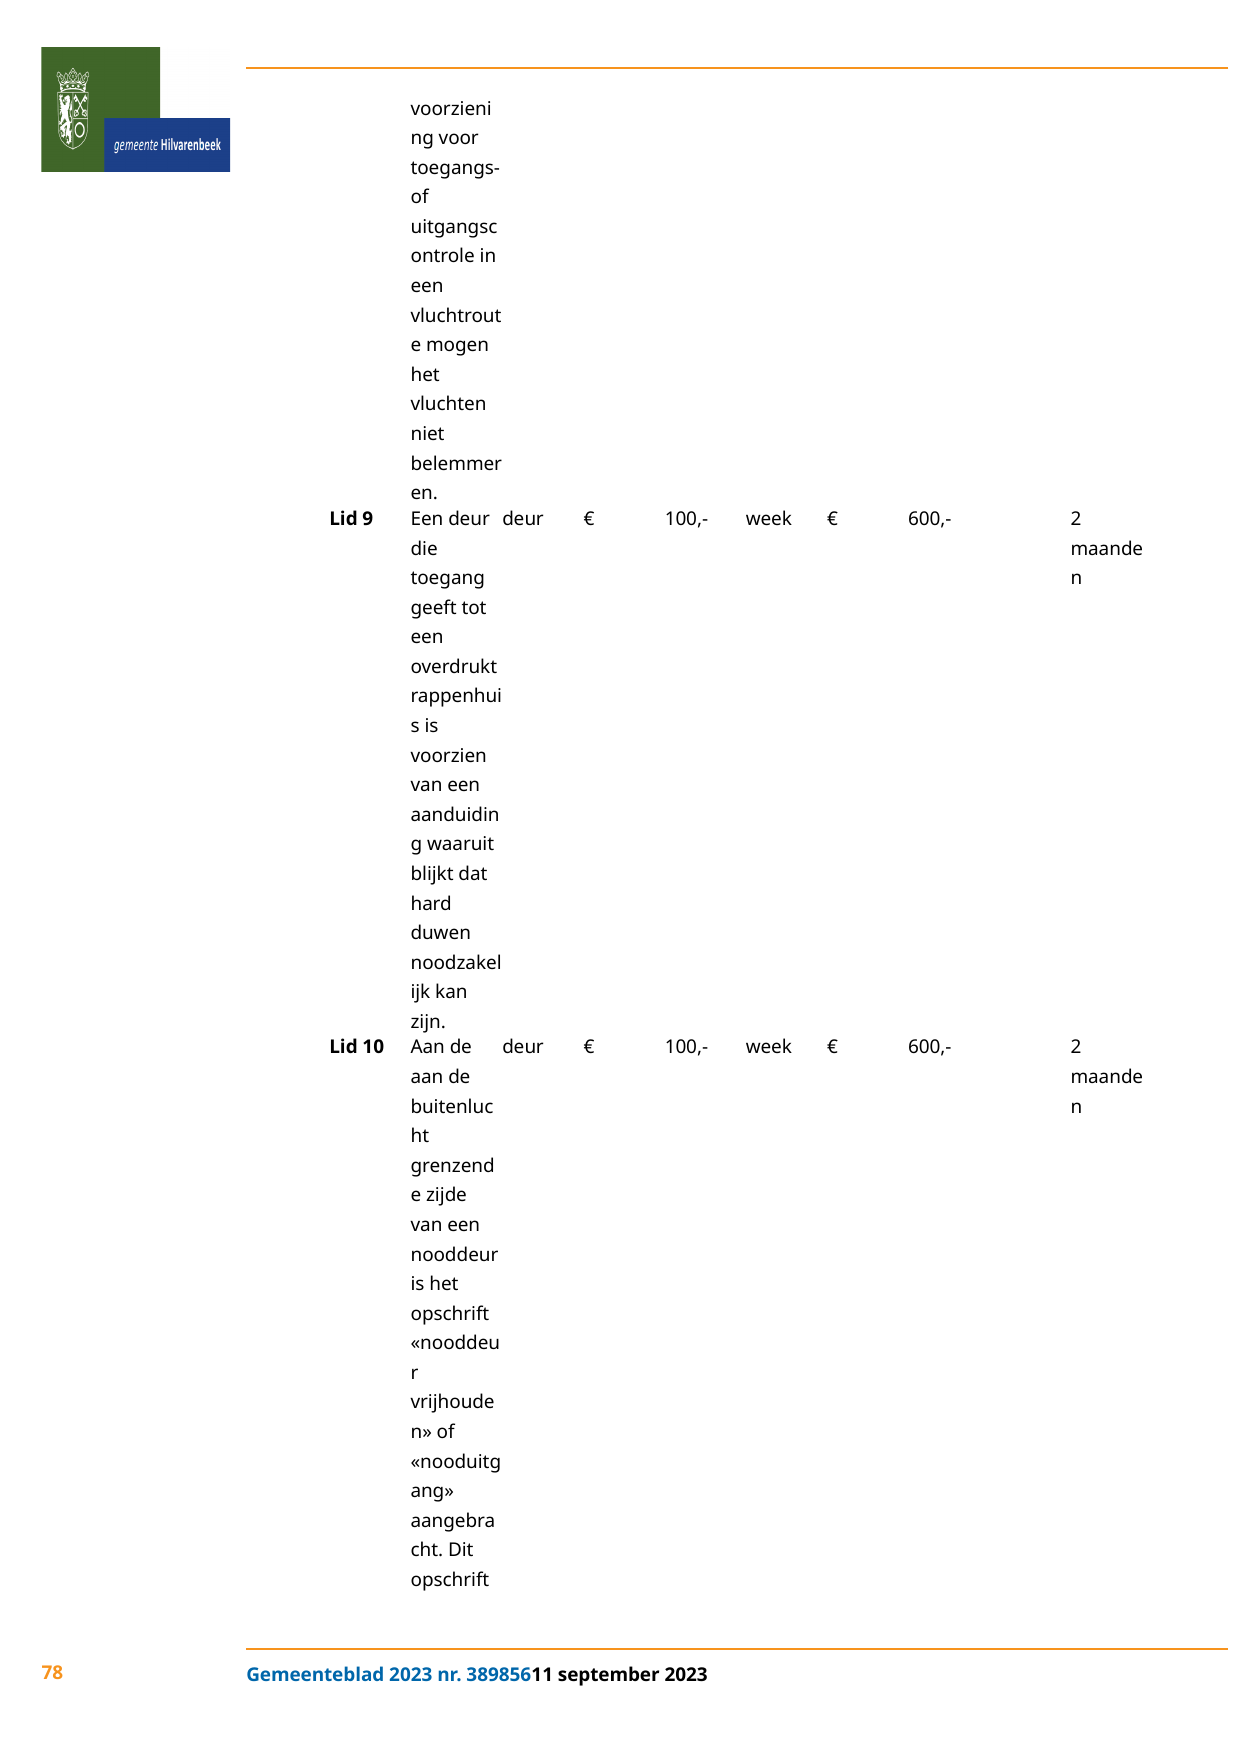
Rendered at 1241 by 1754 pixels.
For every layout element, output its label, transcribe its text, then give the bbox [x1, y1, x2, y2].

table_cell [746, 95, 827, 505]
table_cell [583, 95, 664, 505]
table_cell [329, 95, 410, 505]
table_cell € [583, 505, 664, 1034]
table_cell voorziening voor toegangs- of uitgangscontrole in een vluchtroute mogen het vluchten niet belemmeren. [410, 95, 502, 505]
table_cell deur [502, 1034, 583, 1592]
table_cell [248, 1034, 329, 1592]
table_cell week [746, 1034, 827, 1592]
table_cell [1070, 95, 1152, 505]
table_cell [502, 95, 583, 505]
table_cell Lid 10 [329, 1034, 410, 1592]
table_cell deur [502, 505, 583, 1034]
table_cell € [827, 505, 908, 1034]
table_cell [665, 95, 746, 505]
table_cell [248, 95, 329, 505]
table_cell 600,- [908, 1034, 1070, 1592]
picture [41, 47, 231, 172]
table_cell € [583, 1034, 664, 1592]
table_cell Lid 9 [329, 505, 410, 1034]
table_cell [827, 95, 908, 505]
table_cell 2 maanden [1070, 505, 1152, 1034]
table_cell [908, 95, 1070, 505]
table_cell 2 maanden [1070, 1034, 1152, 1592]
table_cell 100,- [665, 505, 746, 1034]
table_cell 600,- [908, 505, 1070, 1034]
table_cell € [827, 1034, 908, 1592]
table_cell [248, 505, 329, 1034]
table_cell Aan de aan de buitenlucht grenzende zijde van een nooddeur is het opschrift «nooddeur vrijhouden» of «nooduitgang» aangebracht. Dit opschrift [410, 1034, 502, 1592]
table_cell week [746, 505, 827, 1034]
table_cell 100,- [665, 1034, 746, 1592]
table_cell Een deur die toegang geeft tot een overdruktrappenhuis is voorzien van een aanduiding waaruit blijkt dat hard duwen noodzakelijk kan zijn. [410, 505, 502, 1034]
